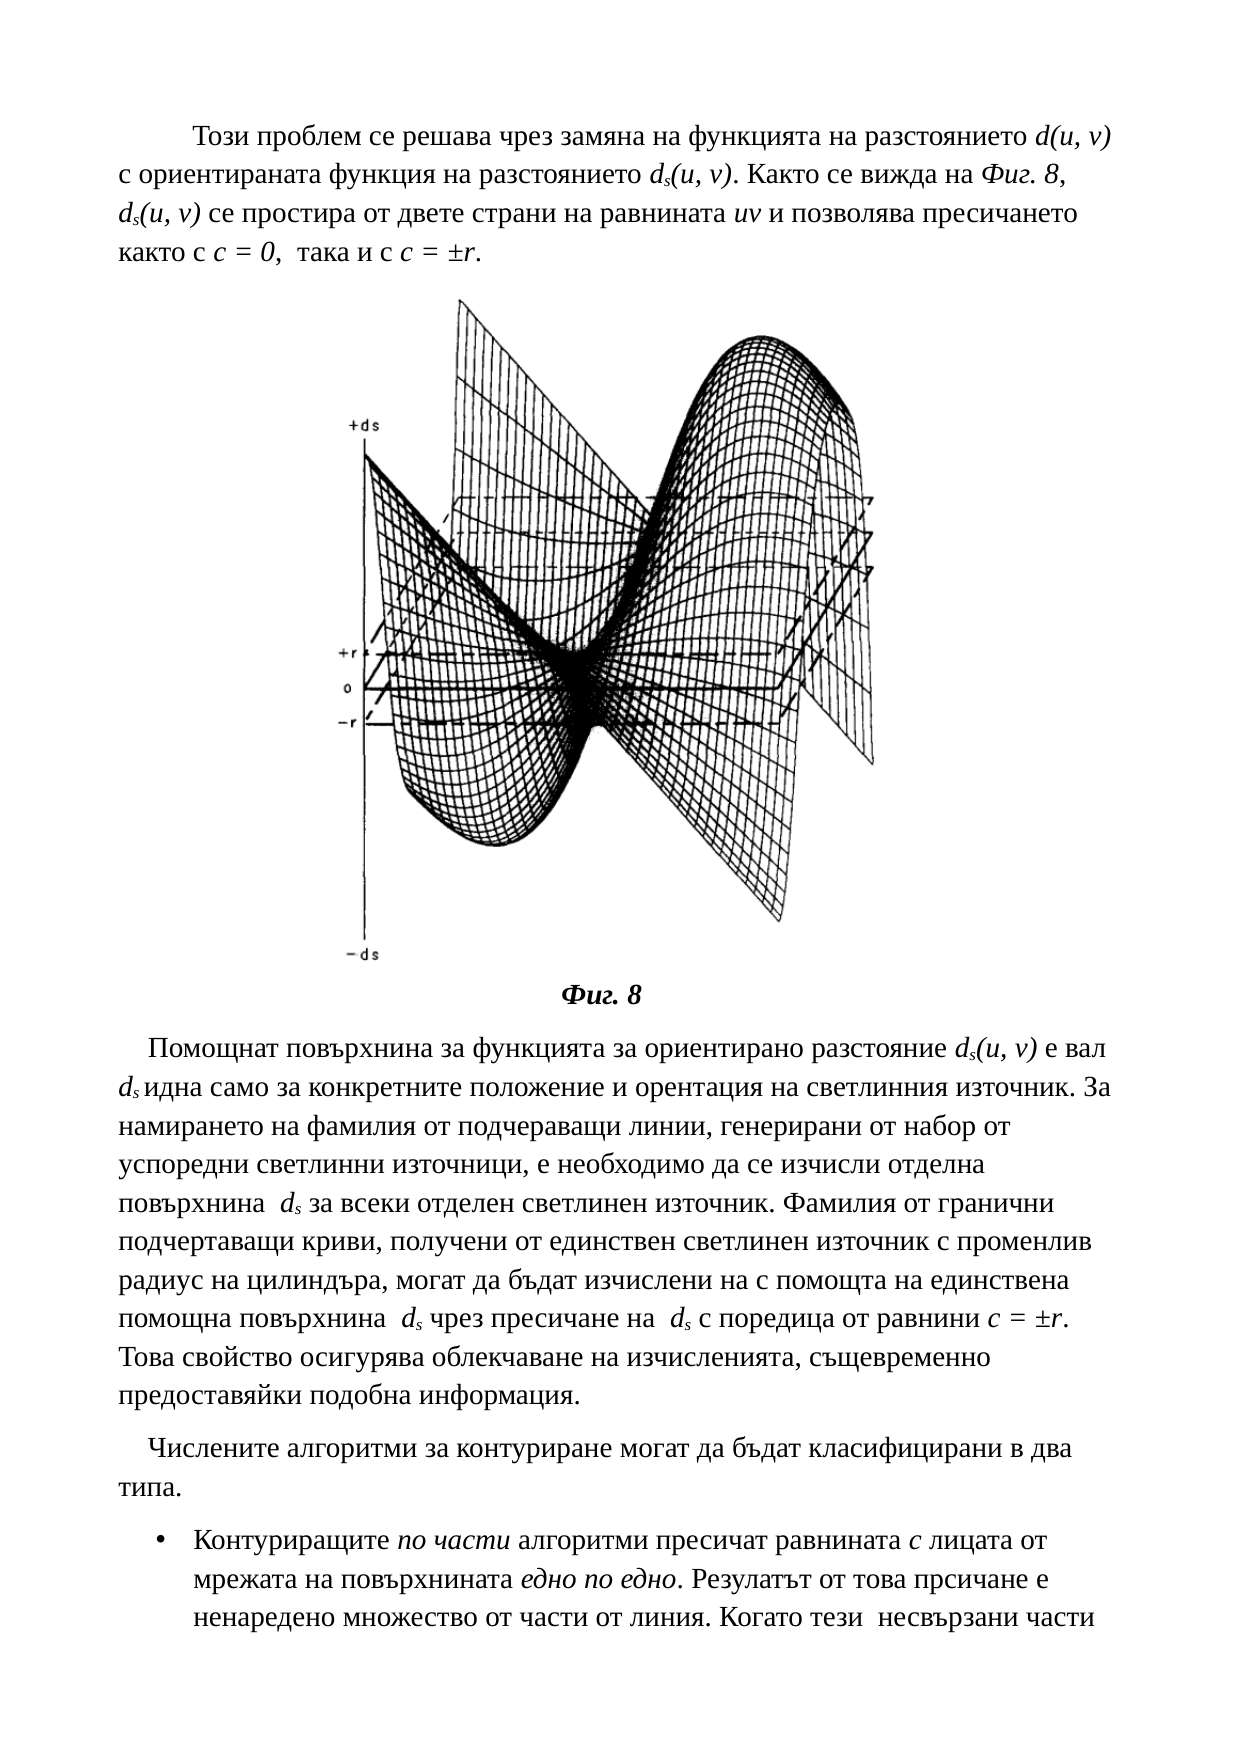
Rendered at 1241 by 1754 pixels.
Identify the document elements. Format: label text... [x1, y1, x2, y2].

picture [303, 286, 937, 976]
text Фиг. 8 [118, 977, 1122, 1011]
text Числените алгоритми за контуриране могат да бъдат класифицирани в два типа. [118, 1431, 1122, 1503]
list Контуриращите по части алгоритми пресичат равнината c лицата от мрежата на повърхнината едно по едно. Резулатът от това прсичане е ненаредено множество от части от линия. Когато тези несвързани части [156, 1522, 1122, 1633]
text Помощнат повърхнина за функцията за ориентирано разстояние ds(u, v) е вал ds идна само за конкретните положение и орентация на светлинния източник. За намирането на фамилия от подчераващи линии, генерирани от набор от успоредни светлинни източници, е необходимо да се изчисли отделна повърхнина ds за всеки отделен светлинен източник. Фамилия от гранични подчертаващи криви, получени от единствен светлинен източник с променлив радиус на цилиндъра, могат да бъдат изчислени на с помощта на единствена помощна повърхнина ds чрез пресичане на ds с поредица от равнини c = ±r. Това свойство осигурява облекчаване на изчисленията, същевременно предоставяйки подобна информация. [118, 1031, 1122, 1411]
text Този проблем се решава чрез замяна на функцията на разстоянието d(u, v) с ориентираната функция на разстоянието ds(u, v). Както се вижда на Фиг. 8, ds(u, v) се простира от двете страни на равнината uv и позволява пресичането както с c = 0, така и с c = ±r. [118, 118, 1122, 267]
